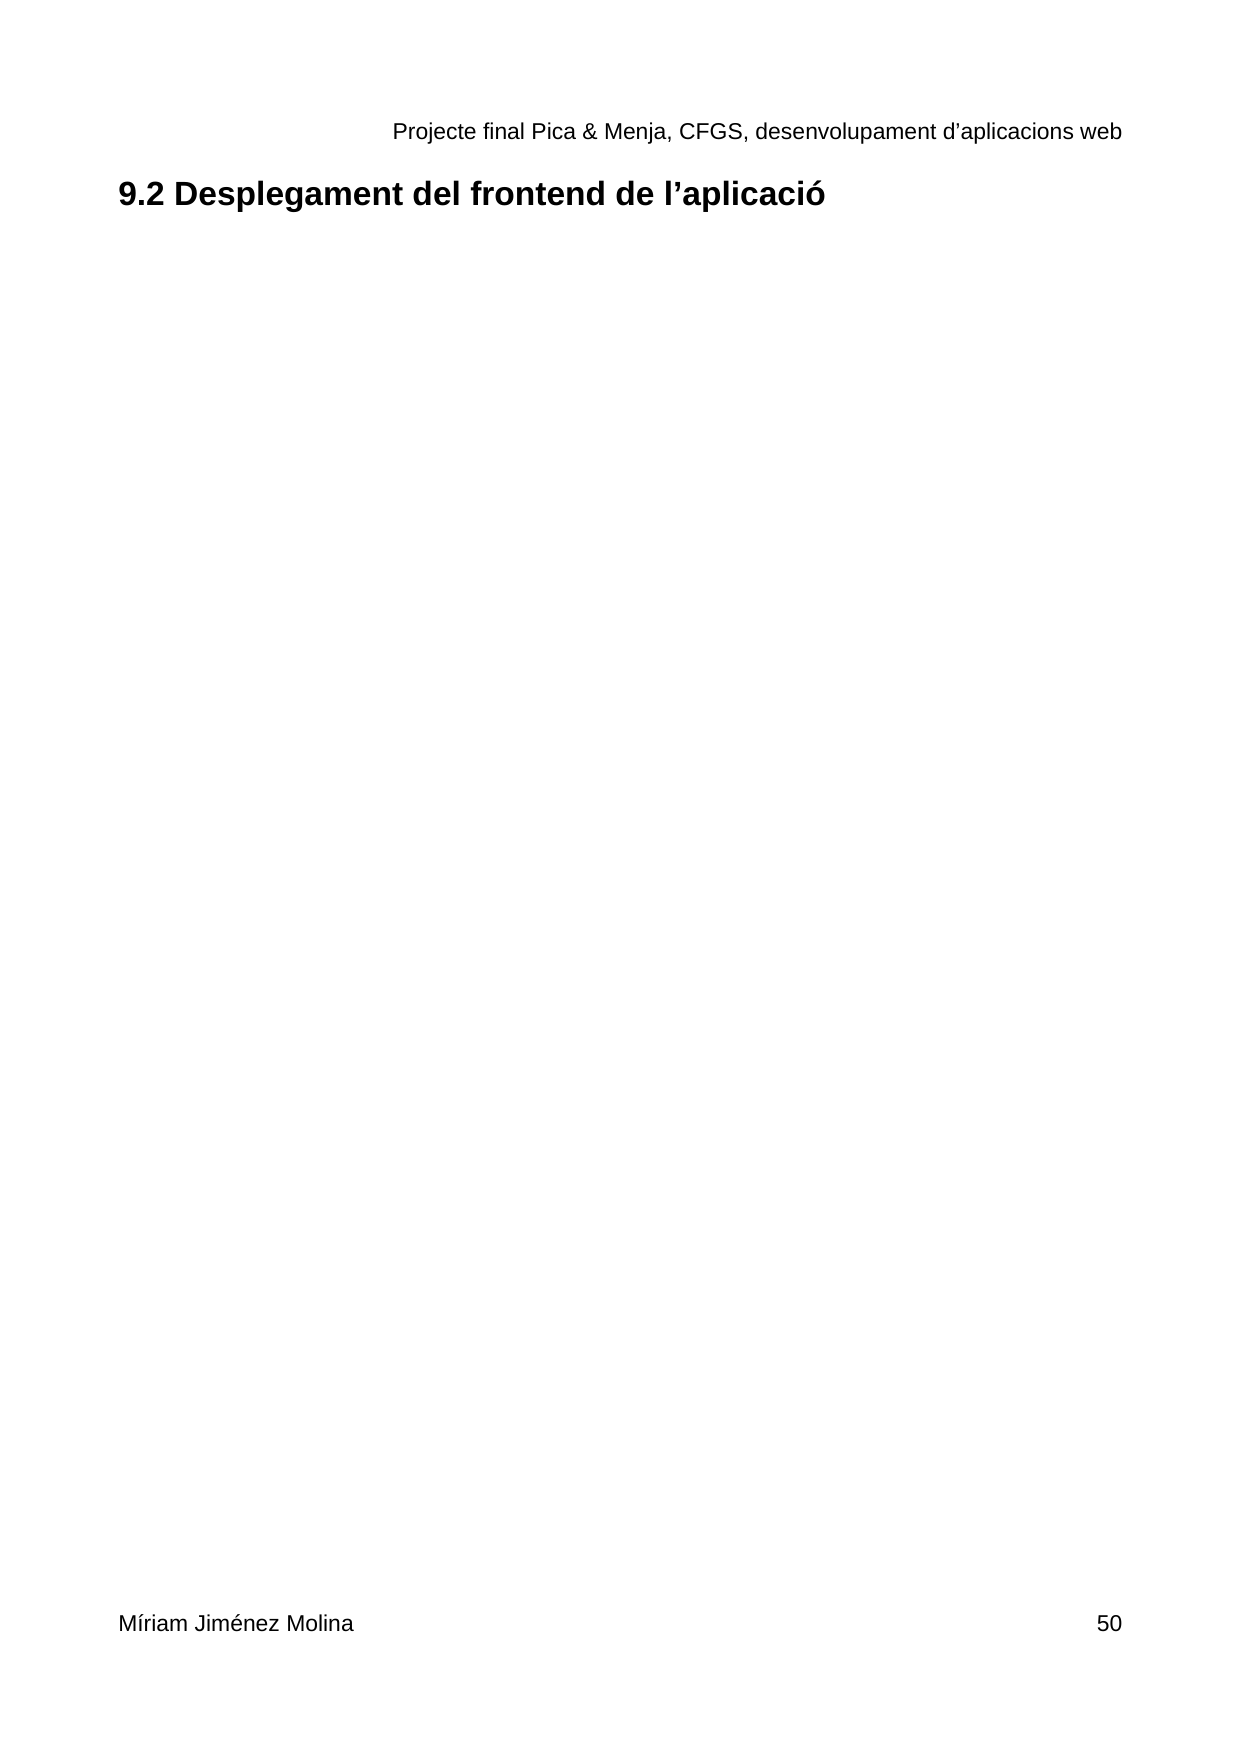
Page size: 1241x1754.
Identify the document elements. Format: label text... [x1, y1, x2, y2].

subtitle 9.2 Desplegament del frontend de l’aplicació [118, 174, 1122, 213]
